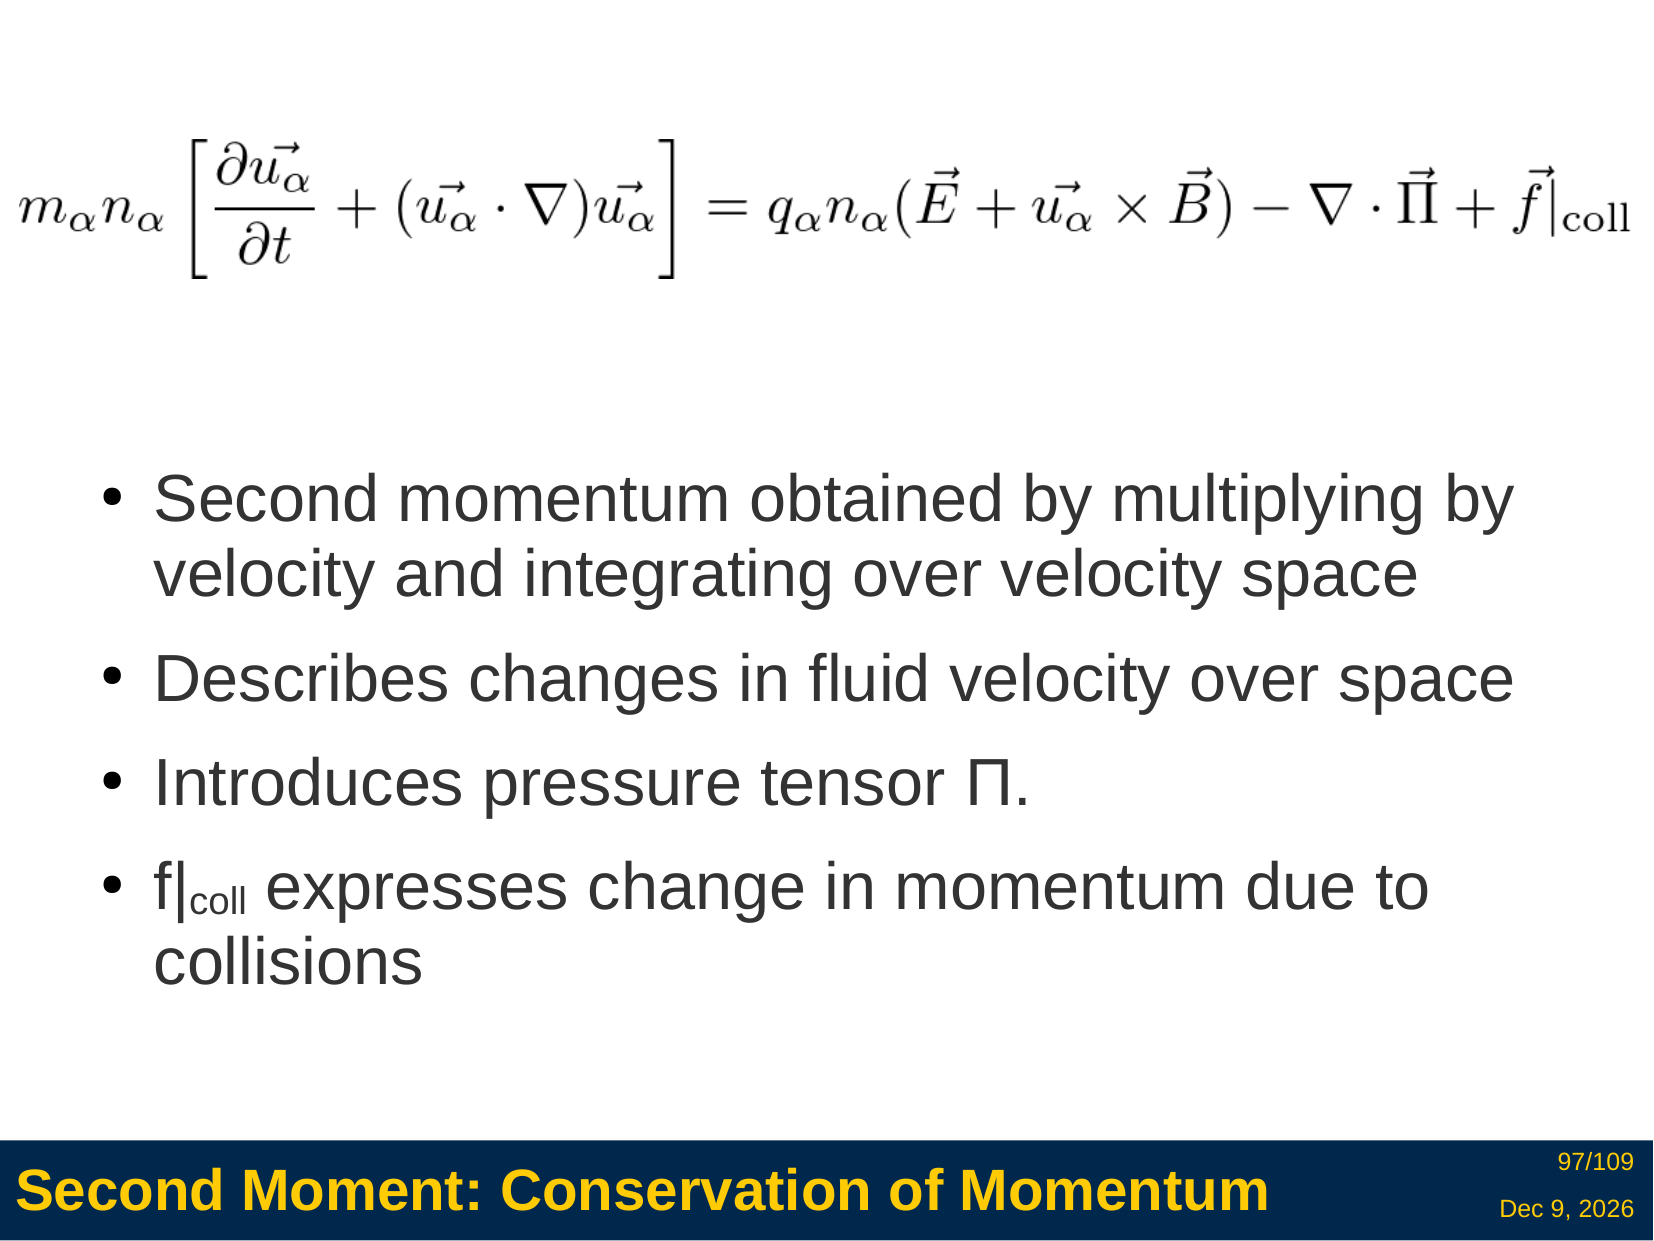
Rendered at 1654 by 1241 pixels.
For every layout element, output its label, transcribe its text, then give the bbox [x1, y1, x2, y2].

list Second momentum obtained by multiplying by velocity and integrating over velocity space Describes changes in fluid velocity over space Introduces pressure tensor Π. f|coll expresses change in momentum due to collisions [82, 370, 1571, 1090]
title Second Moment: Conservation of Momentum [14, 1140, 1380, 1241]
picture [19, 139, 1631, 279]
